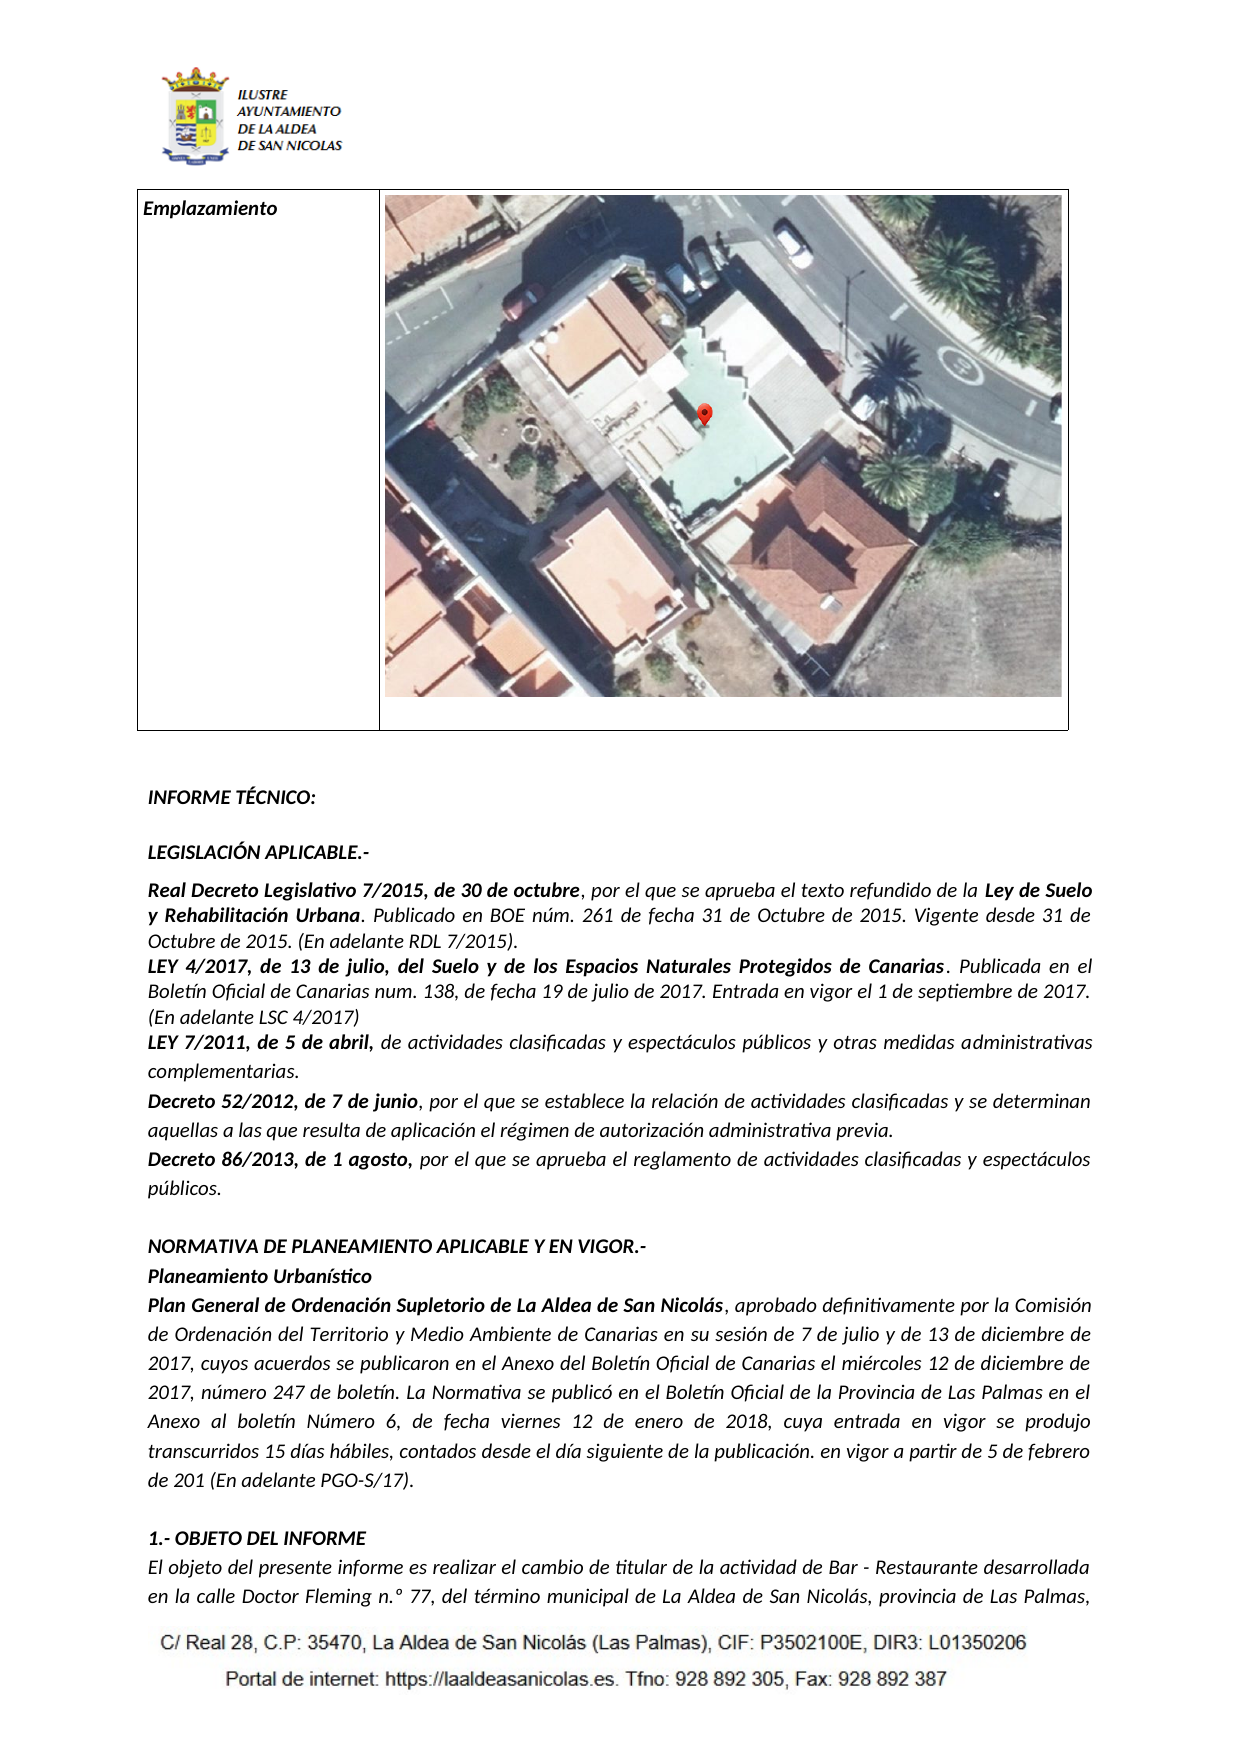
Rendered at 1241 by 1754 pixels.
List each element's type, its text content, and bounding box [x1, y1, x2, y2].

table_cell [380, 190, 1068, 729]
subtitle Decreto 86/2013, de 1 agosto, por el que se aprueba el reglamento de actividades clasificadas y espectáculos públicos. [148, 1146, 1093, 1201]
text LEY 7/2011, de 5 de abril, de actividades clasificadas y espectáculos públicos y otras medidas administrativas complementarias. [148, 1029, 1093, 1084]
text NORMATIVA DE PLANEAMIENTO APLICABLE Y EN VIGOR.- [148, 1234, 1093, 1259]
text Planeamiento Urbanístico [148, 1263, 1093, 1288]
picture [148, 1626, 1034, 1695]
picture [148, 59, 358, 173]
picture [385, 195, 1062, 697]
text El objeto del presente informe es realizar el cambio de titular de la actividad de Bar - Restaurante desarrollada en la calle Doctor Fleming n.º 77, del término municipal de La Aldea de San Nicolás, provincia de Las Palmas, [148, 1554, 1093, 1609]
text Plan General de Ordenación Supletorio de La Aldea de San Nicolás, aprobado definitivamente por la Comisión de Ordenación del Territorio y Medio Ambiente de Canarias en su sesión de 7 de julio y de 13 de diciembre de 2017, cuyos acuerdos se publicaron en el Anexo del Boletín Oficial de Canarias el miércoles 12 de diciembre de 2017, número 247 de boletín. La Normativa se publicó en el Boletín Oficial de la Provincia de Las Palmas en el Anexo al boletín Número 6, de fecha viernes 12 de enero de 2018, cuya entrada en vigor se produjo transcurridos 15 días hábiles, contados desde el día siguiente de la publicación. en vigor a partir de 5 de febrero de 201 (En adelante PGO-S/17). [148, 1292, 1093, 1492]
text Decreto 52/2012, de 7 de junio, por el que se establece la relación de actividades clasificadas y se determinan aquellas a las que resulta de aplicación el régimen de autorización administrativa previa. [148, 1088, 1093, 1142]
text 1.- OBJETO DEL INFORME [148, 1525, 1093, 1551]
text Real Decreto Legislativo 7/2015, de 30 de octubre, por el que se aprueba el texto refundido de la Ley de Suelo y Rehabilitación Urbana. Publicado en BOE núm. 261 de fecha 31 de Octubre de 2015. Vigente desde 31 de Octubre de 2015. (En adelante RDL 7/2015). [148, 877, 1093, 953]
table_cell Emplazamiento [138, 190, 379, 729]
text LEGISLACIÓN APLICABLE.- [148, 839, 1093, 864]
text LEY 4/2017, de 13 de julio, del Suelo y de los Espacios Naturales Protegidos de Canarias. Publicada en el Boletín Oficial de Canarias num. 138, de fecha 19 de julio de 2017. Entrada en vigor el 1 de septiembre de 2017. (En adelante LSC 4/2017) [148, 953, 1093, 1029]
text INFORME TÉCNICO: [148, 784, 1093, 810]
